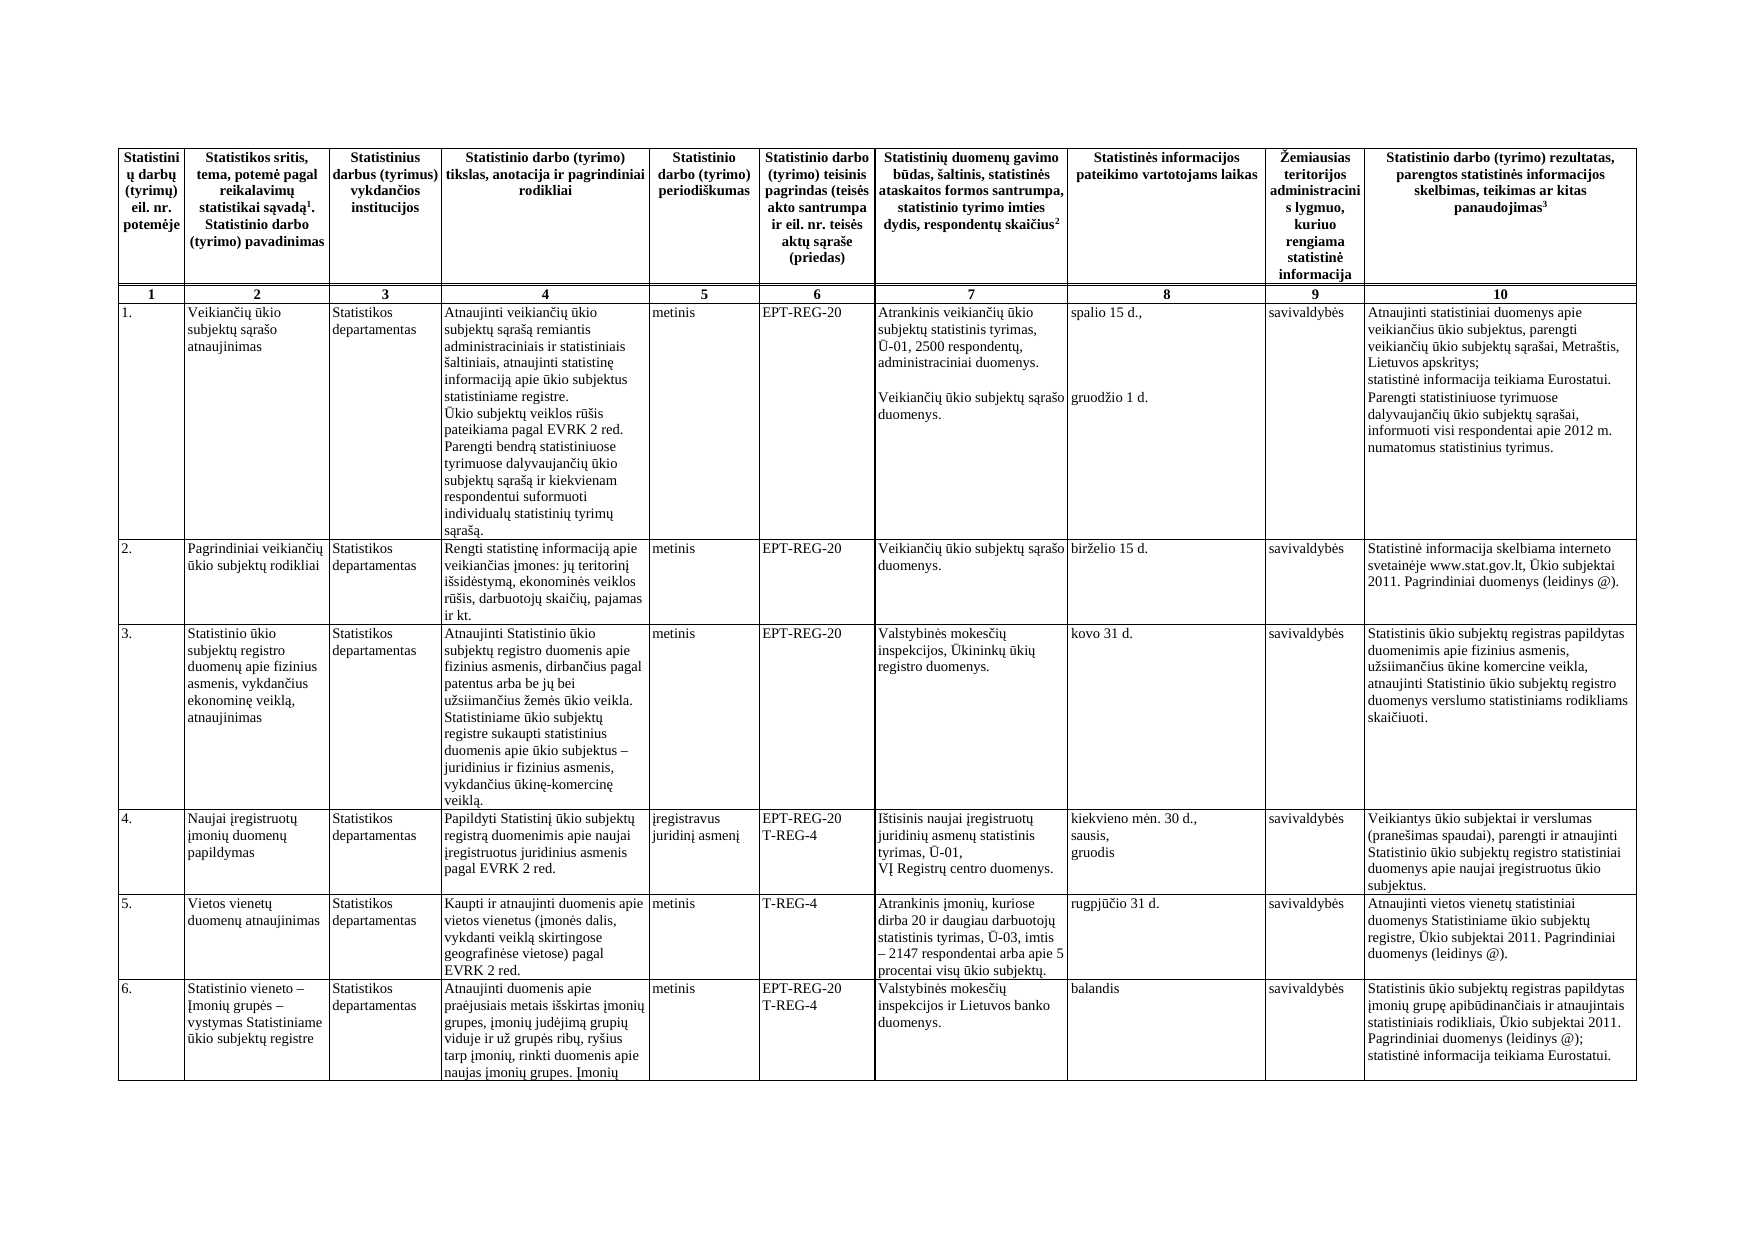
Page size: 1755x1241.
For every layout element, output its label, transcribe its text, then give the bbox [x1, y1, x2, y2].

table_cell savivaldybės [1266, 304, 1364, 388]
table_cell Atnaujinti statistiniai duomenys apie veikiančius ūkio subjektus, parengti veikiančių ūkio subjektų sąrašai, Metraštis, Lietuvos apskritys; statistinė informacija teikiama Eurostatui. [1365, 304, 1636, 388]
table_cell 3 [330, 286, 441, 303]
table_cell 2. [119, 540, 184, 623]
table_header Statistinio darbo (tyrimo) periodiškumas [650, 149, 759, 283]
table_cell Valstybinės mokesčių inspekcijos ir Lietuvos banko duomenys. [876, 980, 1067, 1080]
table_cell metinis [650, 625, 759, 809]
table_cell Atnaujinti veikiančių ūkio subjektų sąrašą remiantis administraciniais ir statistiniais šaltiniais, atnaujinti statistinę informaciją apie ūkio subjektus statistiniame registre. Ūkio subjektų veiklos rūšis pateikiama pagal EVRK 2 red. Parengti bendrą statistiniuose tyrimuose dalyvaujančių ūkio subjektų sąrašą ir kiekvienam respondentui suformuoti individualų statistinių tyrimų sąrašą. [442, 304, 649, 538]
table_cell Veikiantys ūkio subjektai ir verslumas (pranešimas spaudai), parengti ir atnaujinti Statistinio ūkio subjektų registro statistiniai duomenys apie naujai įregistruotus ūkio subjektus. [1365, 810, 1636, 894]
table_cell spalio 15 d., [1068, 304, 1265, 388]
table_cell metinis [650, 304, 759, 538]
table_header Statistinės informacijos pateikimo vartotojams laikas [1068, 149, 1265, 283]
table_cell Rengti statistinę informaciją apie veikiančias įmones: jų teritorinį išsidėstymą, ekonominės veiklos rūšis, darbuotojų skaičių, pajamas ir kt. [442, 540, 649, 623]
table_cell Vietos vienetų duomenų atnaujinimas [185, 895, 329, 979]
table_cell [1266, 388, 1364, 538]
table_cell 3. [119, 625, 184, 809]
table_cell Atnaujinti Statistinio ūkio subjektų registro duomenis apie fizinius asmenis, dirbančius pagal patentus arba be jų bei užsiimančius žemės ūkio veikla. Statistiniame ūkio subjektų registre sukaupti statistinius duomenis apie ūkio subjektus – juridinius ir fizinius asmenis, vykdančius ūkinę-komercinę veiklą. [442, 625, 649, 809]
table_cell 6 [760, 286, 874, 303]
table_cell kiekvieno mėn. 30 d., sausis, gruodis [1068, 810, 1265, 894]
table_cell Atrankinis veikiančių ūkio subjektų statistinis tyrimas, Ū-01, 2500 respondentų, administraciniai duomenys. [876, 304, 1067, 388]
table_cell kovo 31 d. [1068, 625, 1265, 809]
table_cell savivaldybės [1266, 540, 1364, 623]
table_header Statistinio darbo (tyrimo) tikslas, anotacija ir pagrindiniai rodikliai [442, 149, 649, 283]
table_cell EPT-REG-20 [760, 625, 874, 809]
table_cell savivaldybės [1266, 980, 1364, 1080]
table_cell savivaldybės [1266, 625, 1364, 809]
table_cell savivaldybės [1266, 810, 1364, 894]
table_header Statistinio darbo (tyrimo) teisinis pagrindas (teisės akto santrumpa ir eil. nr. teisės aktų sąraše (priedas) [760, 149, 874, 283]
table_cell Statistikos departamentas [330, 540, 441, 623]
table_header Statistinio darbo (tyrimo) rezultatas, parengtos statistinės informacijos skelbimas, teikimas ar kitas panaudojimas3 [1365, 149, 1636, 283]
table_cell Pagrindiniai veikiančių ūkio subjektų rodikliai [185, 540, 329, 623]
table_cell Statistinis ūkio subjektų registras papildytas įmonių grupę apibūdinančiais ir atnaujintais statistiniais rodikliais, Ūkio subjektai 2011. Pagrindiniai duomenys (leidinys @); statistinė informacija teikiama Eurostatui. [1365, 980, 1636, 1080]
table_cell 4. [119, 810, 184, 894]
table_cell Papildyti Statistinį ūkio subjektų registrą duomenimis apie naujai įregistruotus juridinius asmenis pagal EVRK 2 red. [442, 810, 649, 894]
table_cell gruodžio 1 d. [1068, 388, 1265, 538]
table_cell Atnaujinti vietos vienetų statistiniai duomenys Statistiniame ūkio subjektų registre, Ūkio subjektai 2011. Pagrindiniai duomenys (leidinys @). [1365, 895, 1636, 979]
table_cell metinis [650, 980, 759, 1080]
table_cell metinis [650, 540, 759, 623]
table_cell Veikiančių ūkio subjektų sąrašo duomenys. [876, 540, 1067, 623]
table_cell 2 [185, 286, 329, 303]
table_cell Atrankinis įmonių, kuriose dirba 20 ir daugiau darbuotojų statistinis tyrimas, Ū-03, imtis – 2147 respondentai arba apie 5 procentai visų ūkio subjektų. [876, 895, 1067, 979]
table_cell 10 [1365, 286, 1636, 303]
table_cell Naujai įregistruotų įmonių duomenų papildymas [185, 810, 329, 894]
table_header Statistinių darbų (tyrimų) eil. nr. potemėje [119, 149, 184, 283]
table_header Statistinius darbus (tyrimus) vykdančios institucijos [330, 149, 441, 283]
table_cell EPT-REG-20 [760, 304, 874, 538]
table_cell Statistinė informacija skelbiama interneto svetainėje www.stat.gov.lt, Ūkio subjektai 2011. Pagrindiniai duomenys (leidinys @). [1365, 540, 1636, 623]
table_cell Veikiančių ūkio subjektų sąrašo duomenys. [876, 388, 1067, 538]
table_cell 8 [1068, 286, 1265, 303]
table_cell metinis [650, 895, 759, 979]
table_cell 1 [119, 286, 184, 303]
table_cell T-REG-4 [760, 895, 874, 979]
table_cell EPT-REG-20 T-REG-4 [760, 810, 874, 894]
table_cell 5 [650, 286, 759, 303]
table_cell savivaldybės [1266, 895, 1364, 979]
table_cell EPT-REG-20 T-REG-4 [760, 980, 874, 1080]
table_cell 1. [119, 304, 184, 538]
table_cell Statistikos departamentas [330, 895, 441, 979]
table_cell Statistikos departamentas [330, 625, 441, 809]
table_cell Kaupti ir atnaujinti duomenis apie vietos vienetus (įmonės dalis, vykdanti veiklą skirtingose geografinėse vietose) pagal EVRK 2 red. [442, 895, 649, 979]
table_cell Statistinio ūkio subjektų registro duomenų apie fizinius asmenis, vykdančius ekonominę veiklą, atnaujinimas [185, 625, 329, 809]
table_header Statistinių duomenų gavimo būdas, šaltinis, statistinės ataskaitos formos santrumpa, statistinio tyrimo imties dydis, respondentų skaičius2 [876, 149, 1067, 283]
table_cell 9 [1266, 286, 1364, 303]
table_header Statistikos sritis, tema, potemė pagal reikalavimų statistikai sąvadą1. Statistinio darbo (tyrimo) pavadinimas [185, 149, 329, 283]
table_cell balandis [1068, 980, 1265, 1080]
table_cell Parengti statistiniuose tyrimuose dalyvaujančių ūkio subjektų sąrašai, informuoti visi respondentai apie 2012 m. numatomus statistinius tyrimus. [1365, 388, 1636, 538]
table_cell birželio 15 d. [1068, 540, 1265, 623]
table_cell Statistikos departamentas [330, 810, 441, 894]
table_cell Valstybinės mokesčių inspekcijos, Ūkininkų ūkių registro duomenys. [876, 625, 1067, 809]
table_header Žemiausias teritorijos administracinis lygmuo, kuriuo rengiama statistinė informacija [1266, 149, 1364, 283]
table_cell Statistinis ūkio subjektų registras papildytas duomenimis apie fizinius asmenis, užsiimančius ūkine komercine veikla, atnaujinti Statistinio ūkio subjektų registro duomenys verslumo statistiniams rodikliams skaičiuoti. [1365, 625, 1636, 809]
table_cell Ištisinis naujai įregistruotų juridinių asmenų statistinis tyrimas, Ū-01, VĮ Registrų centro duomenys. [876, 810, 1067, 894]
table_cell įregistravus juridinį asmenį [650, 810, 759, 894]
table_cell EPT-REG-20 [760, 540, 874, 623]
table_cell 6. [119, 980, 184, 1080]
table_cell Atnaujinti duomenis apie praėjusiais metais išskirtas įmonių grupes, įmonių judėjimą grupių viduje ir už grupės ribų, ryšius tarp įmonių, rinkti duomenis apie naujas įmonių grupes. Įmonių [442, 980, 649, 1080]
table_cell rugpjūčio 31 d. [1068, 895, 1265, 979]
table_cell Statistikos departamentas [330, 980, 441, 1080]
table_cell Statistikos departamentas [330, 304, 441, 538]
table_cell 4 [442, 286, 649, 303]
table_cell 7 [876, 286, 1067, 303]
table_cell Statistinio vieneto – Įmonių grupės – vystymas Statistiniame ūkio subjektų registre [185, 980, 329, 1080]
table_cell Veikiančių ūkio subjektų sąrašo atnaujinimas [185, 304, 329, 538]
table_cell 5. [119, 895, 184, 979]
